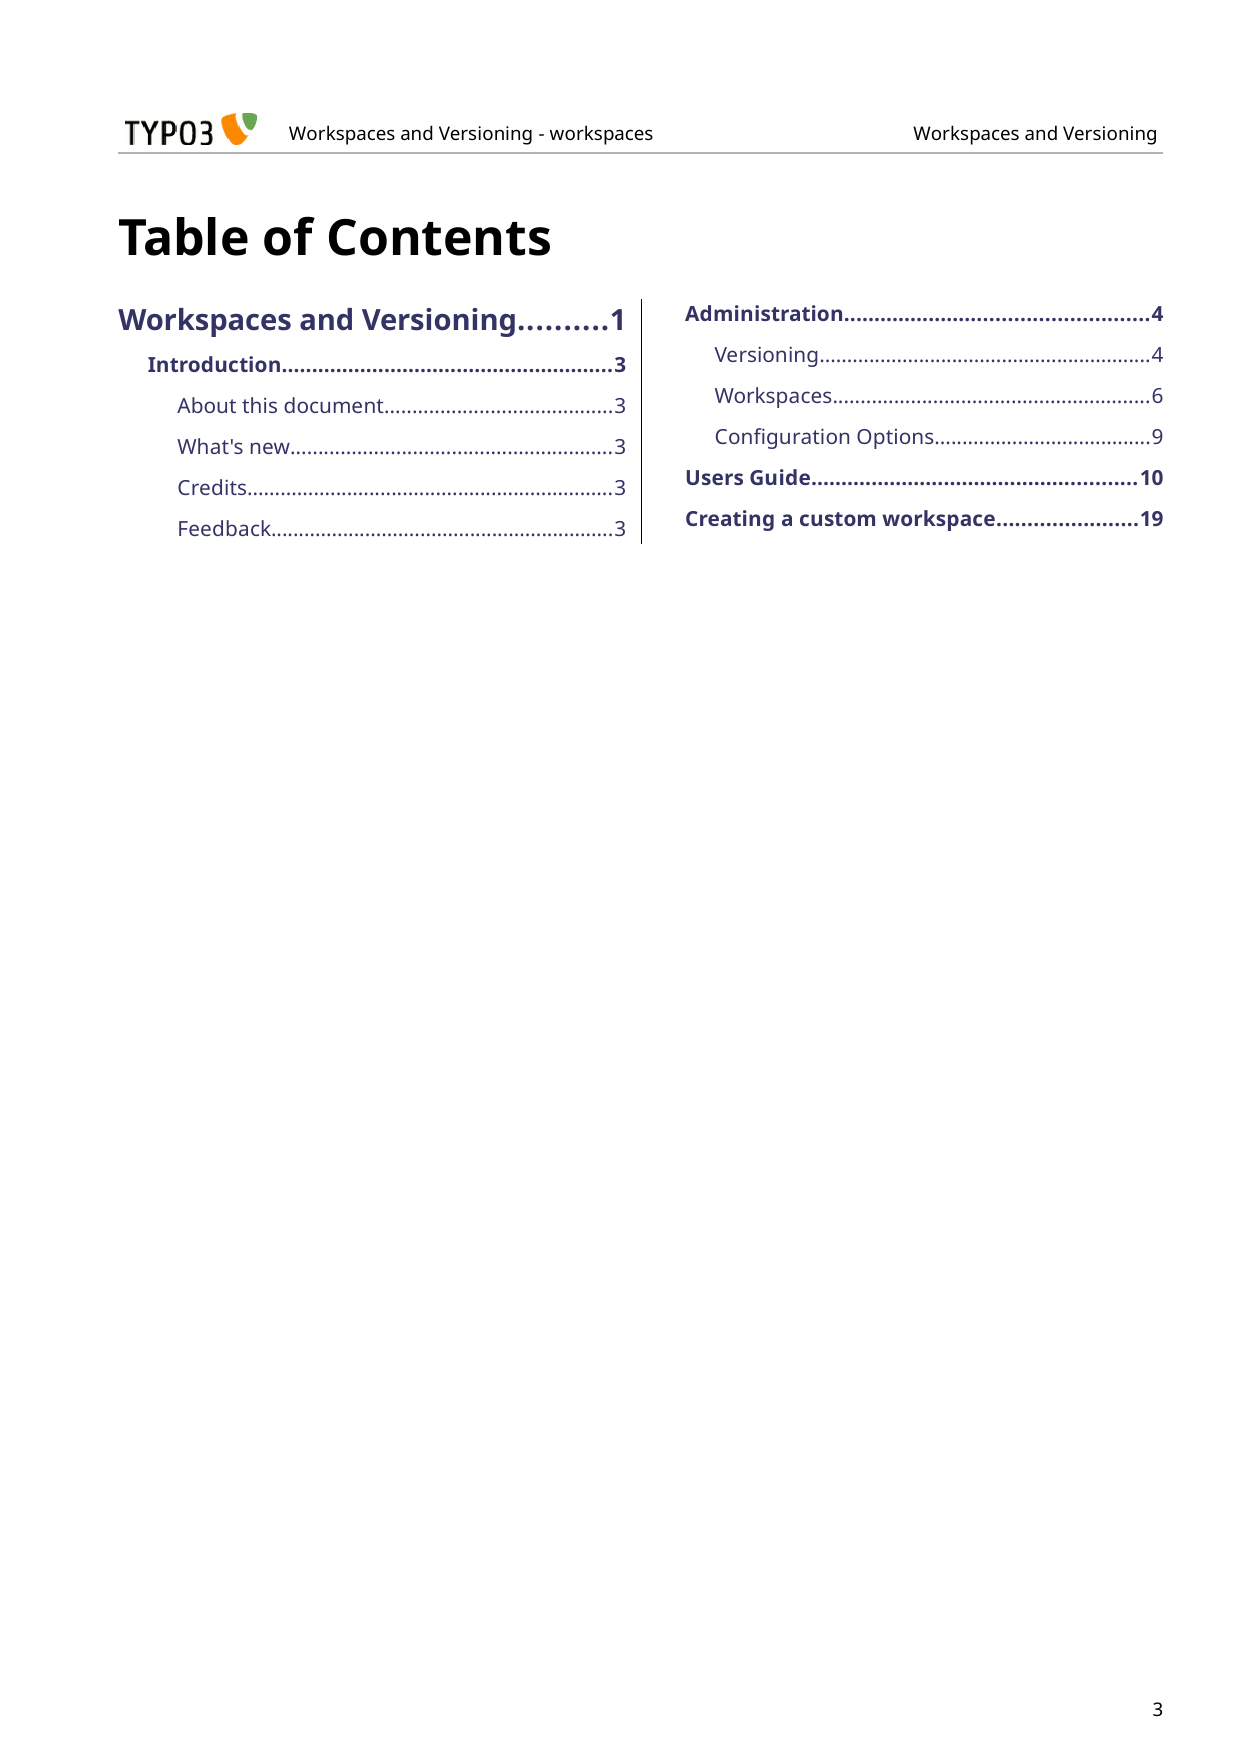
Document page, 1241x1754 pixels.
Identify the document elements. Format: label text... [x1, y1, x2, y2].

text What's new 3 [177, 432, 626, 461]
text Credits 3 [177, 473, 626, 502]
text Introduction 3 [148, 350, 626, 379]
text Versioning 4 [714, 340, 1163, 368]
text Administration 4 [685, 299, 1163, 328]
text Creating a custom workspace 19 [685, 504, 1163, 532]
picture [124, 112, 260, 145]
subtitle Table of Contents [118, 202, 1163, 269]
text Workspaces 6 [714, 381, 1163, 409]
text Users Guide 10 [685, 463, 1163, 491]
text Workspaces and Versioning 1 [118, 299, 626, 338]
text About this document 3 [177, 391, 626, 420]
text Configuration Options 9 [714, 422, 1163, 450]
text Feedback 3 [177, 514, 626, 543]
